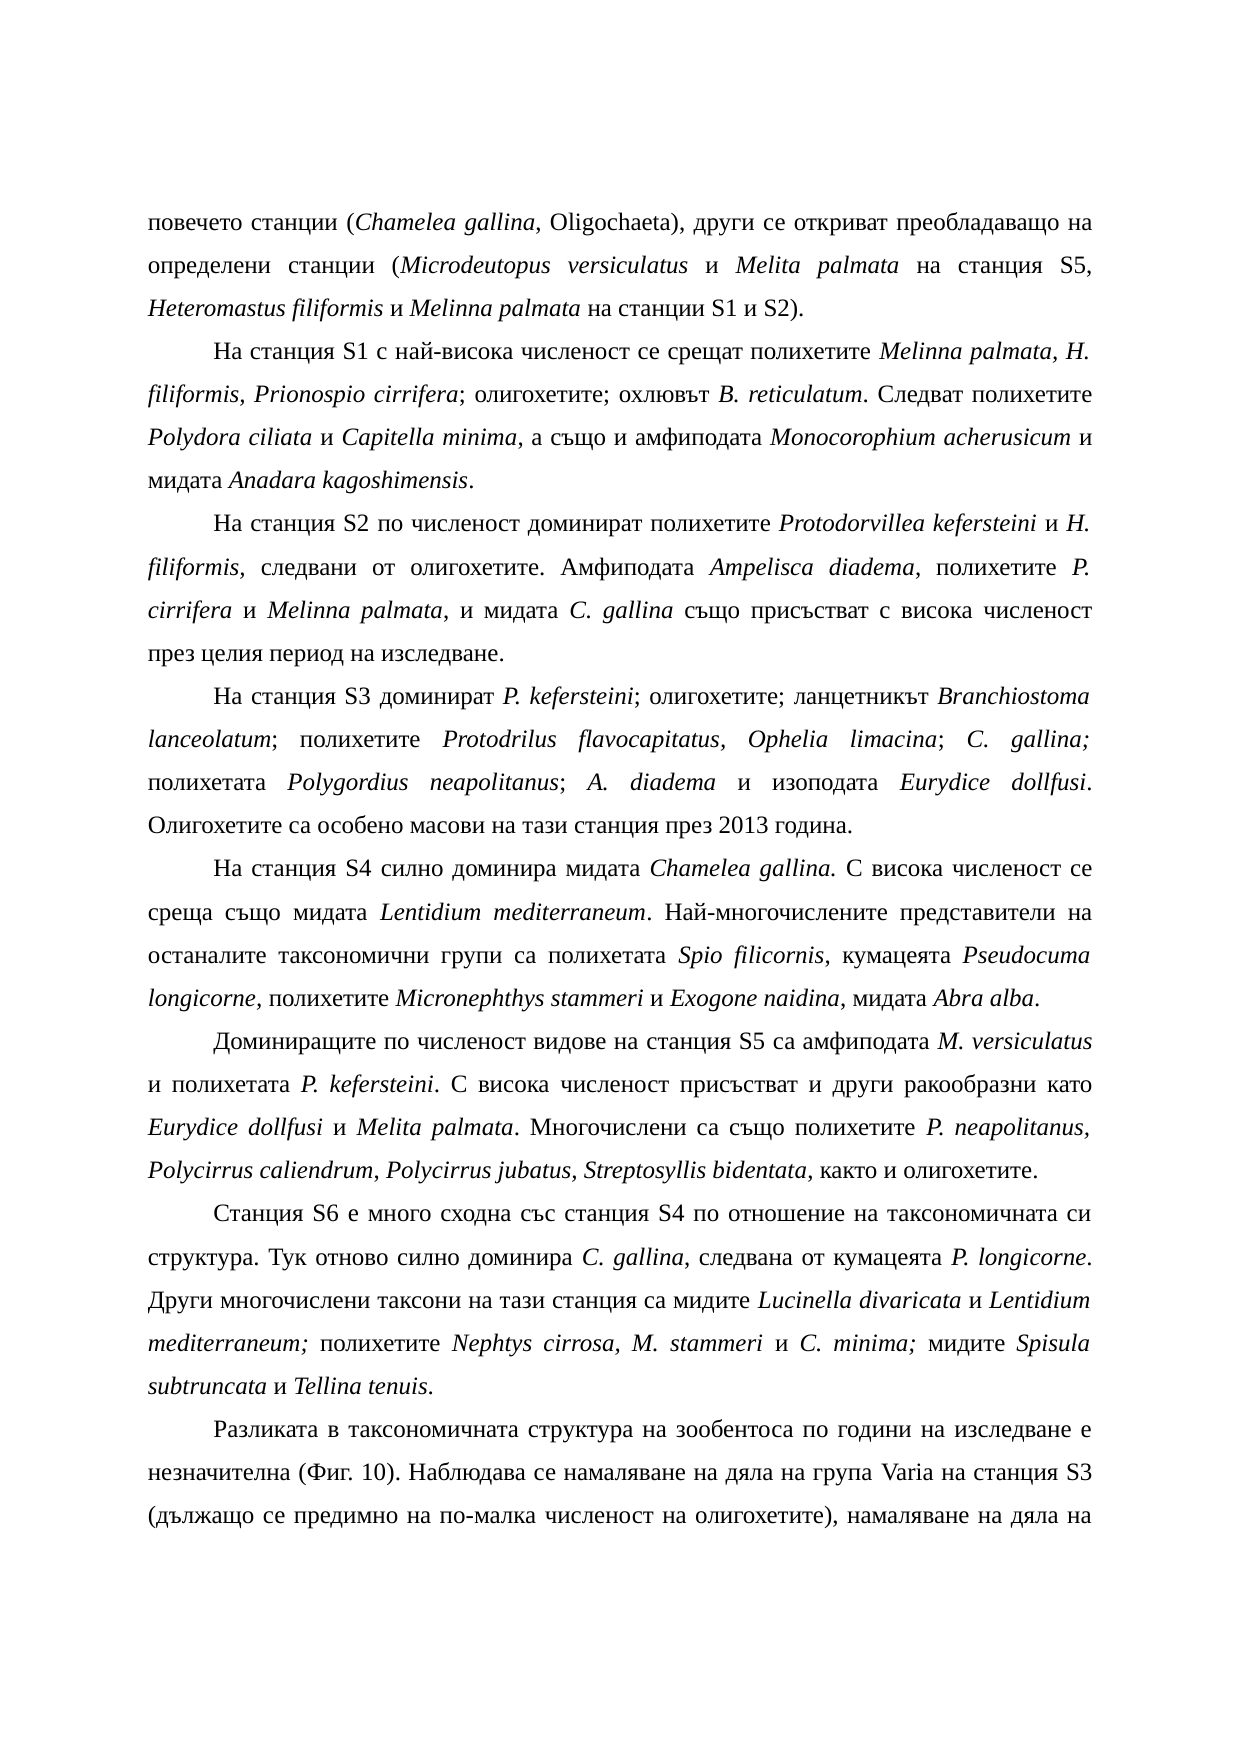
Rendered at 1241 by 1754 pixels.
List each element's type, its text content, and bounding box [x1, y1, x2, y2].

text повечето станции (Chamelea gallina, Oligochaeta), други се откриват преобладаващо на определени станции (Microdeutopus versiculatus и Melita palmata на станция S5, Heteromastus filiformis и Melinna palmata на станции S1 и S2). [148, 207, 1093, 322]
text Разликата в таксономичната структура на зообентоса по години на изследване е незначителна (Фиг. 10). Наблюдава се намаляване на дяла на група Varia на станция S3 (дължащо се предимно на по-малка численост на олигохетите), намаляване на дяла на [148, 1414, 1093, 1529]
text На станция S3 доминират P. kefersteini; олигохетите; ланцетникът Branchiostoma lanceolatum; полихетите Protodrilus flavocapitatus, Ophelia limacina; C. gallina; полихетата Polygordius neapolitanus; A. diadema и изоподата Eurydice dollfusi. Олигохетите са особено масови на тази станция през 2013 година. [148, 681, 1093, 839]
text На станция S2 по численост доминират полихетите Protodorvillea kefersteini и H. filiformis, следвани от олигохетите. Амфиподата Ampelisca diadema, полихетите P. cirrifera и Melinna palmata, и мидата C. gallina също присъстват с висока численост през целия период на изследване. [148, 508, 1093, 667]
text Станция S6 е много сходна със станция S4 по отношение на таксономичната си структура. Тук отново силно доминира C. gallina, следвана от кумацеята P. longicorne. Други многочислени таксони на тази станция са мидите Lucinella divaricata и Lentidium mediterraneum; полихетите Nephtys cirrosa, M. stammeri и C. minima; мидите Spisula subtruncata и Tellina tenuis. [148, 1198, 1093, 1400]
text На станция S4 силно доминира мидата Chamelea gallina. С висока численост се среща също мидата Lentidium mediterraneum. Най-многочислените представители на останалите таксономични групи са полихетата Spio filicornis, кумацеята Pseudocuma longicorne, полихетите Micronephthys stammeri и Exogone naidina, мидата Abra alba. [148, 853, 1093, 1012]
text На станция S1 с най-висока численост се срещат полихетите Melinna palmata, H. filiformis, Prionospio cirrifera; олигохетите; охлювът B. reticulatum. Следват полихетите Polydora ciliata и Capitella minima, а също и амфиподата Monocorophium acherusicum и мидата Anadara kagoshimensis. [148, 336, 1093, 494]
text Доминиращите по численост видове на станция S5 са амфиподата M. versiculatus и полихетата P. kefersteini. С висока численост присъстват и други ракообразни като Eurydice dollfusi и Melita palmata. Многочислени са също полихетите P. neapolitanus, Polycirrus caliendrum, Polycirrus jubatus, Streptosyllis bidentata, както и олигохетите. [148, 1026, 1093, 1184]
